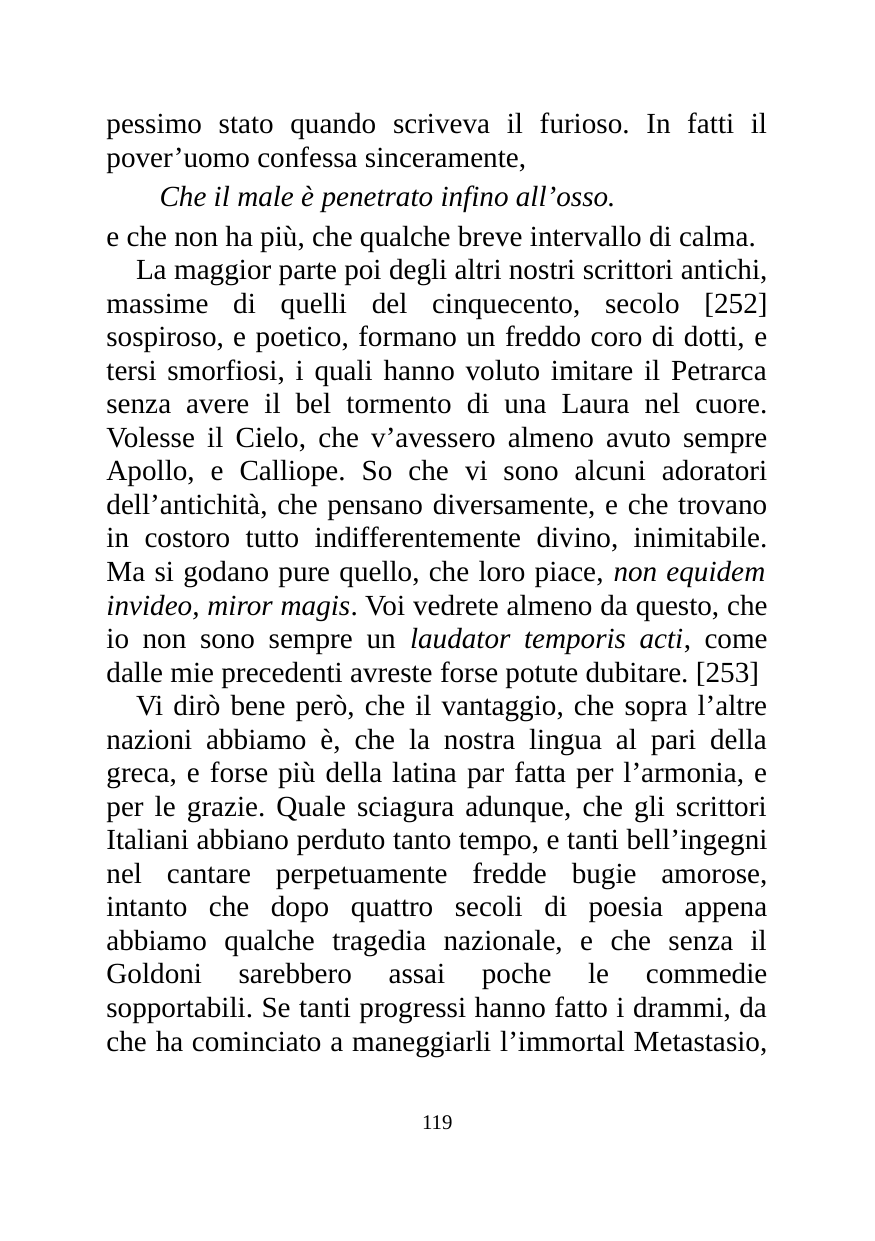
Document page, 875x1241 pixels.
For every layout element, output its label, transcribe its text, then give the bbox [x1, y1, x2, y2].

text pessimo stato quando scriveva il furioso. In fatti il pover’uomo confessa sinceramente, [106, 106, 768, 173]
text La maggior parte poi degli altri nostri scrittori antichi, massime di quelli del cinquecento, secolo [252] sospiroso, e poetico, formano un freddo coro di dotti, e tersi smorfiosi, i quali hanno voluto imitare il Petrarca senza avere il bel tormento di una Laura nel cuore. Volesse il Cielo, che vʼavessero almeno avuto sempre Apollo, e Calliope. So che vi sono alcuni adoratori dell’antichità, che pensano diversamente, e che trovano in costoro tutto indifferentemente divino, inimitabile. Ma si godano pure quello, che loro piace, non equidem invideo, miror magis. Voi vedrete almeno da questo, che io non sono sempre un laudator temporis acti, come dalle mie precedenti avreste forse potute dubitare. [253] [106, 252, 768, 688]
text Vi dirò bene però, che il vantaggio, che sopra lʼaltre nazioni abbiamo è, che la nostra lingua al pari della greca, e forse più della latina par fatta per lʼarmonia, e per le grazie. Quale sciagura adunque, che gli scrittori Italiani abbiano perduto tanto tempo, e tanti bell’ingegni nel cantare perpetuamente fredde bugie amorose, intanto che dopo quattro secoli di poesia appena abbiamo qualche tragedia nazionale, e che senza il Goldoni sarebbero assai poche le commedie sopportabili. Se tanti progressi hanno fatto i drammi, da che ha cominciato a maneggiarli lʼimmortal Metastasio, [106, 688, 768, 1057]
text Che il male è penetrato infino all’osso. [159, 179, 768, 213]
text e che non ha più, che qualche breve intervallo di calma. [106, 219, 768, 252]
